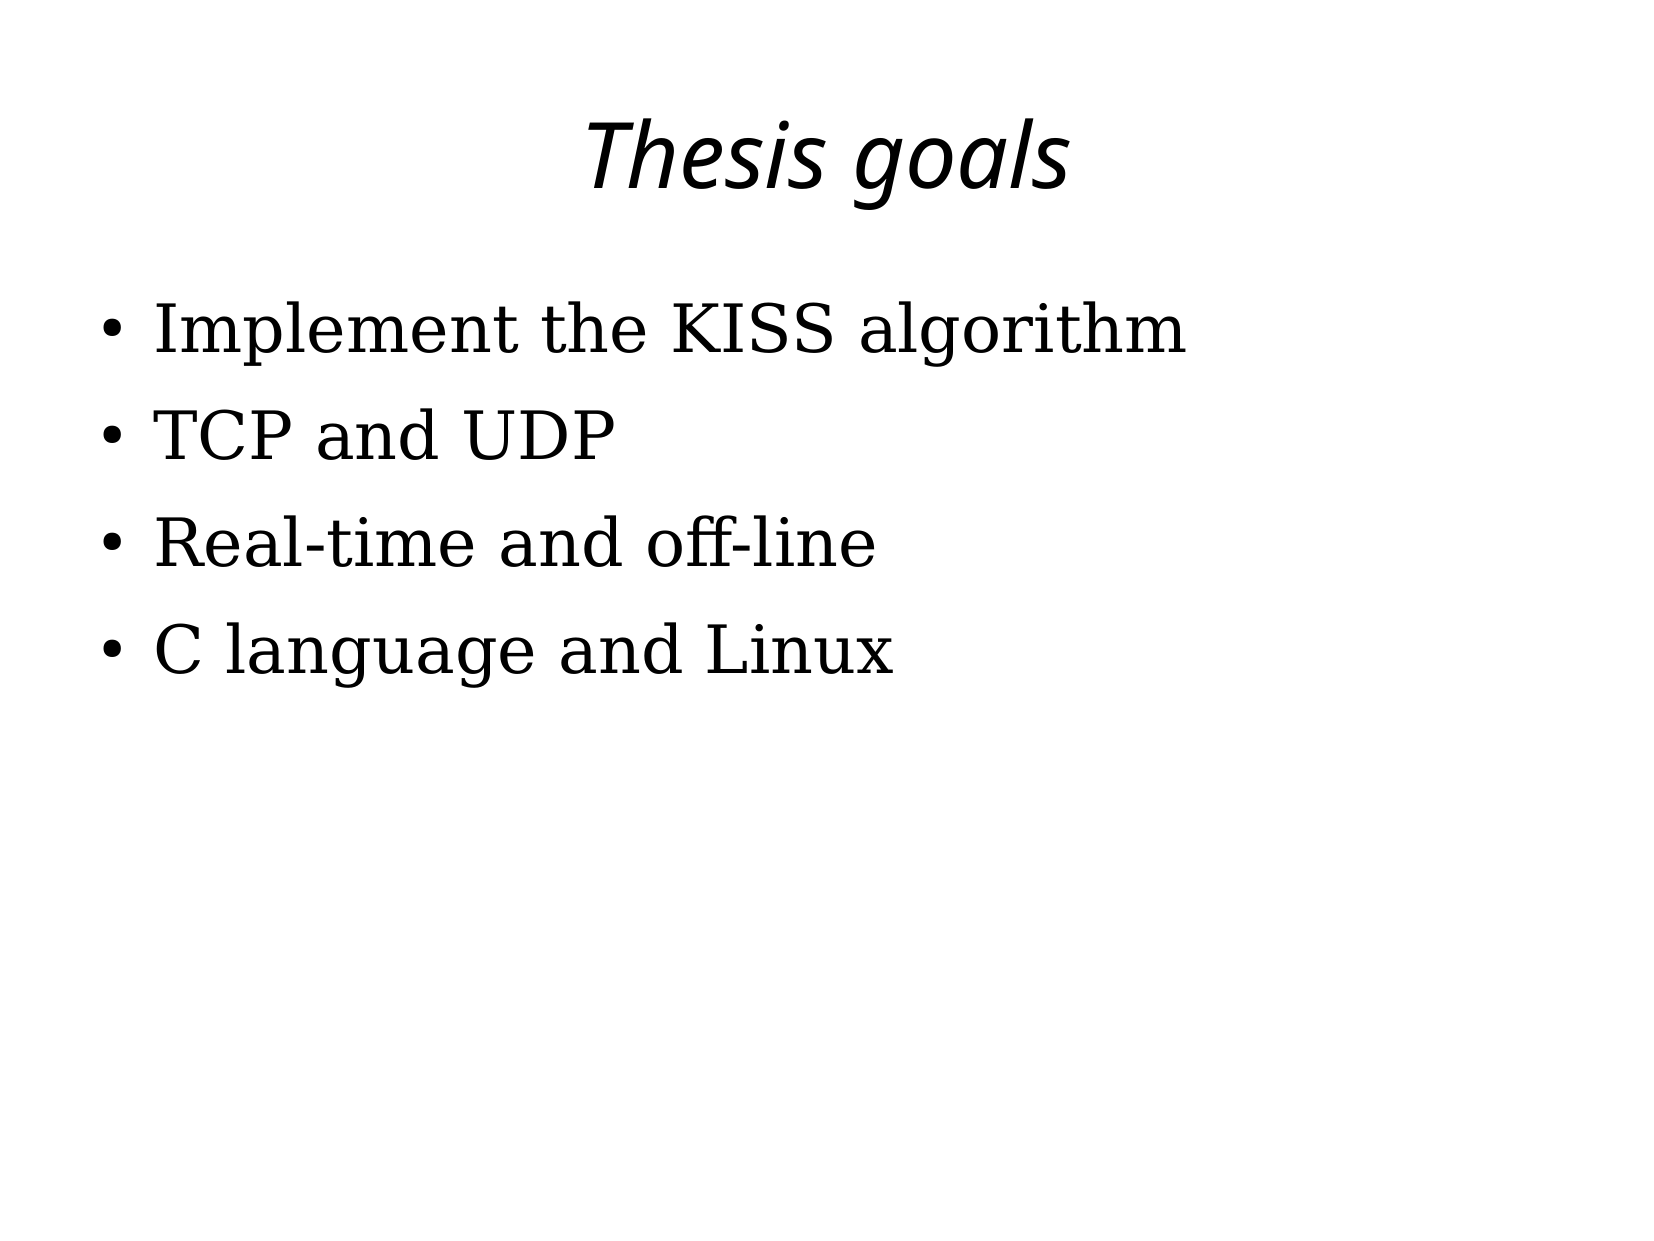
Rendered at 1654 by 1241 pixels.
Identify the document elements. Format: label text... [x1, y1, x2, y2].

title Thesis goals [82, 49, 1571, 257]
list Implement the KISS algorithm TCP and UDP Real-time and off-line C language and Linux [82, 290, 1571, 1109]
